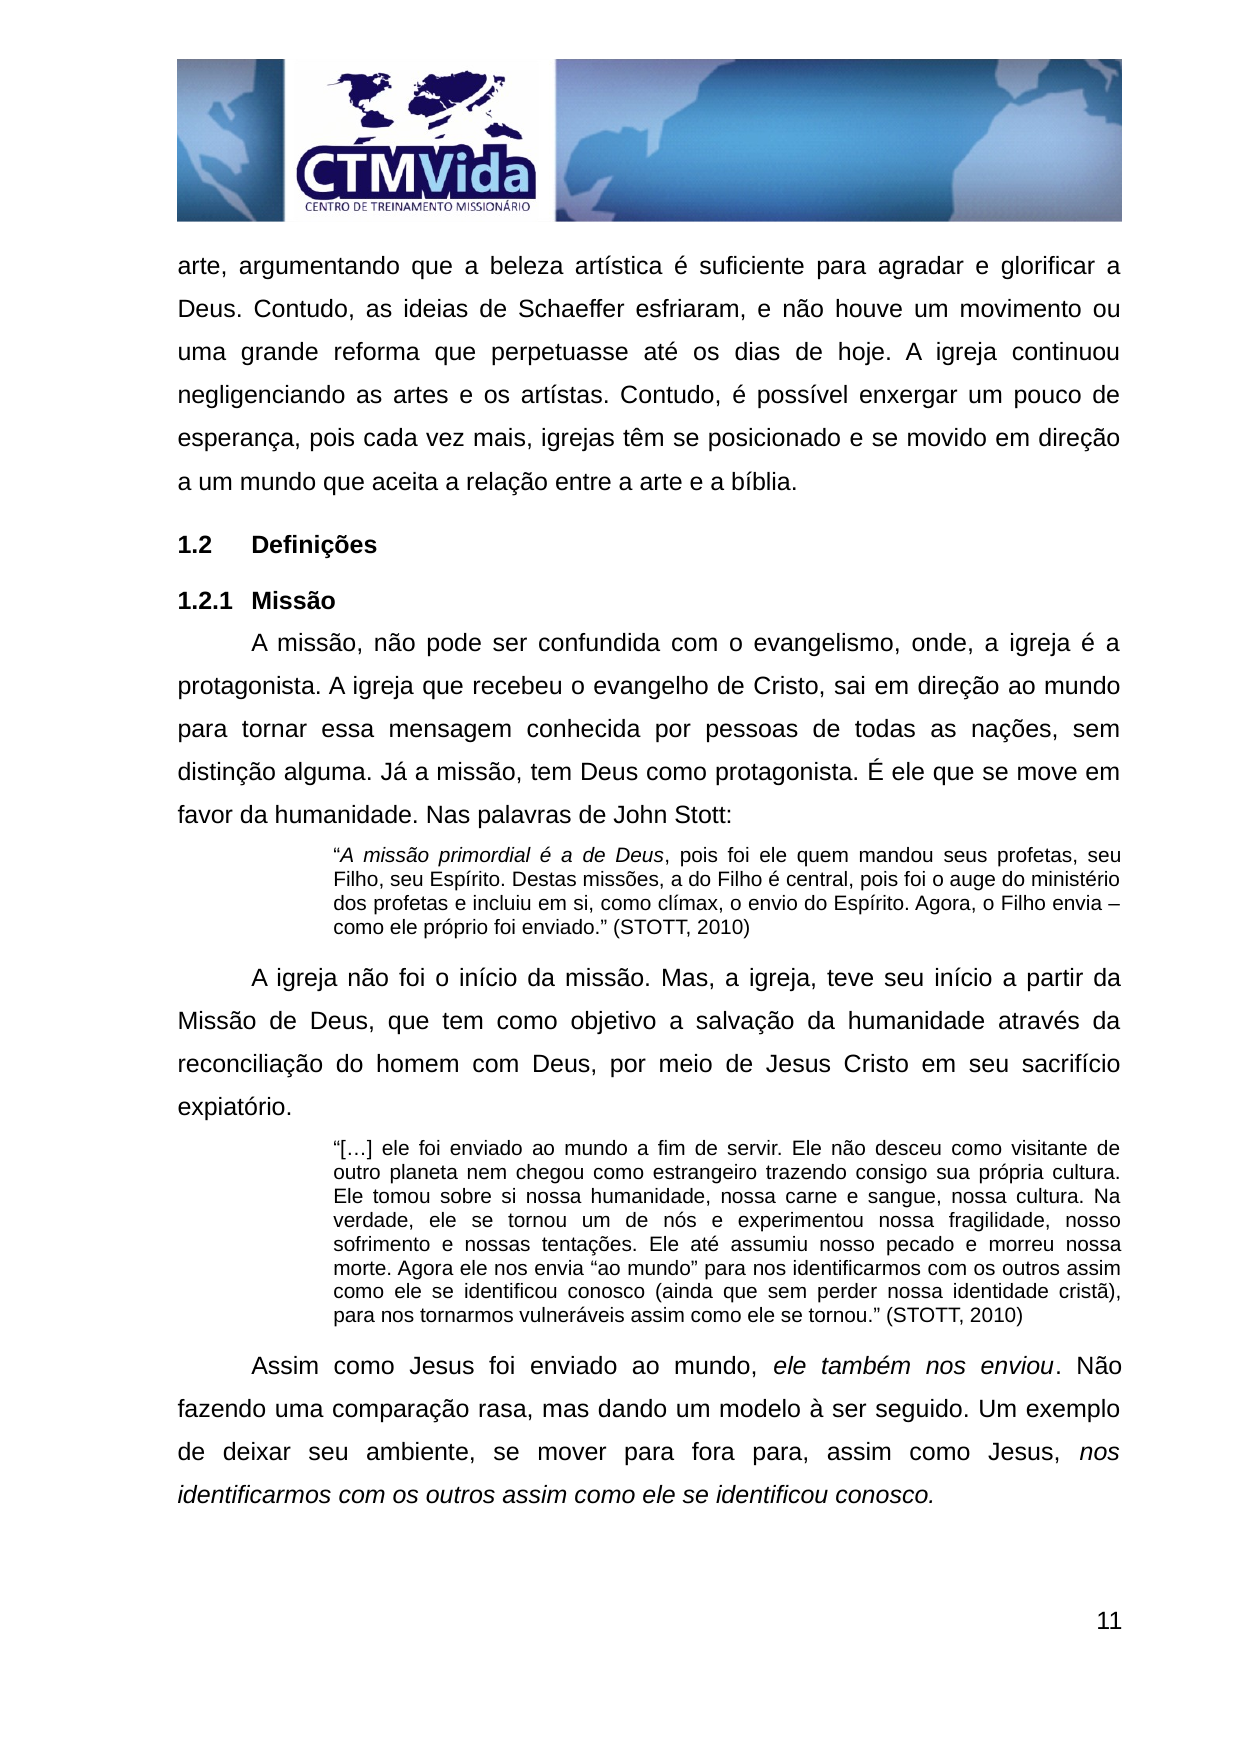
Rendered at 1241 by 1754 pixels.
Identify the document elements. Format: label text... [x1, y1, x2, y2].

text A missão, não pode ser confundida com o evangelismo, onde, a igreja é a protagonista. A igreja que recebeu o evangelho de Cristo, sai em direção ao mundo para tornar essa mensagem conhecida por pessoas de todas as nações, sem distinção alguma. Já a missão, tem Deus como protagonista. É ele que se move em favor da humanidade. Nas palavras de John Stott: [177, 628, 1122, 829]
picture [177, 59, 1122, 222]
text A igreja não foi o início da missão. Mas, a igreja, teve seu início a partir da Missão de Deus, que tem como objetivo a salvação da humanidade através da reconciliação do homem com Deus, por meio de Jesus Cristo em seu sacrifício expiatório. [177, 963, 1122, 1121]
subtitle 1.2.1 Missão [177, 586, 1122, 615]
subtitle 1.2 Definições [177, 531, 1122, 559]
text arte, argumentando que a beleza artística é suficiente para agradar e glorificar a Deus. Contudo, as ideias de Schaeffer esfriaram, e não houve um movimento ou uma grande reforma que perpetuasse até os dias de hoje. A igreja continuou negligenciando as artes e os artístas. Contudo, é possível enxergar um pouco de esperança, pois cada vez mais, igrejas têm se posicionado e se movido em direção a um mundo que aceita a relação entre a arte e a bíblia. [177, 251, 1122, 495]
text “A missão primordial é a de Deus, pois foi ele quem mandou seus profetas, seu Filho, seu Espírito. Destas missões, a do Filho é central, pois foi o auge do ministério dos profetas e incluiu em si, como clímax, o envio do Espírito. Agora, o Filho envia – como ele próprio foi enviado.” (STOTT, 2010) [333, 843, 1122, 939]
text Assim como Jesus foi enviado ao mundo, ele também nos enviou. Não fazendo uma comparação rasa, mas dando um modelo à ser seguido. Um exemplo de deixar seu ambiente, se mover para fora para, assim como Jesus, nos identificarmos com os outros assim como ele se identificou conosco. [177, 1351, 1122, 1509]
text “[…] ele foi enviado ao mundo a fim de servir. Ele não desceu como visitante de outro planeta nem chegou como estrangeiro trazendo consigo sua própria cultura. Ele tomou sobre si nossa humanidade, nossa carne e sangue, nossa cultura. Na verdade, ele se tornou um de nós e experimentou nossa fragilidade, nosso sofrimento e nossas tentações. Ele até assumiu nosso pecado e morreu nossa morte. Agora ele nos envia “ao mundo” para nos identificarmos com os outros assim como ele se identificou conosco (ainda que sem perder nossa identidade cristã), para nos tornarmos vulneráveis assim como ele se tornou.” (STOTT, 2010) [333, 1136, 1122, 1327]
